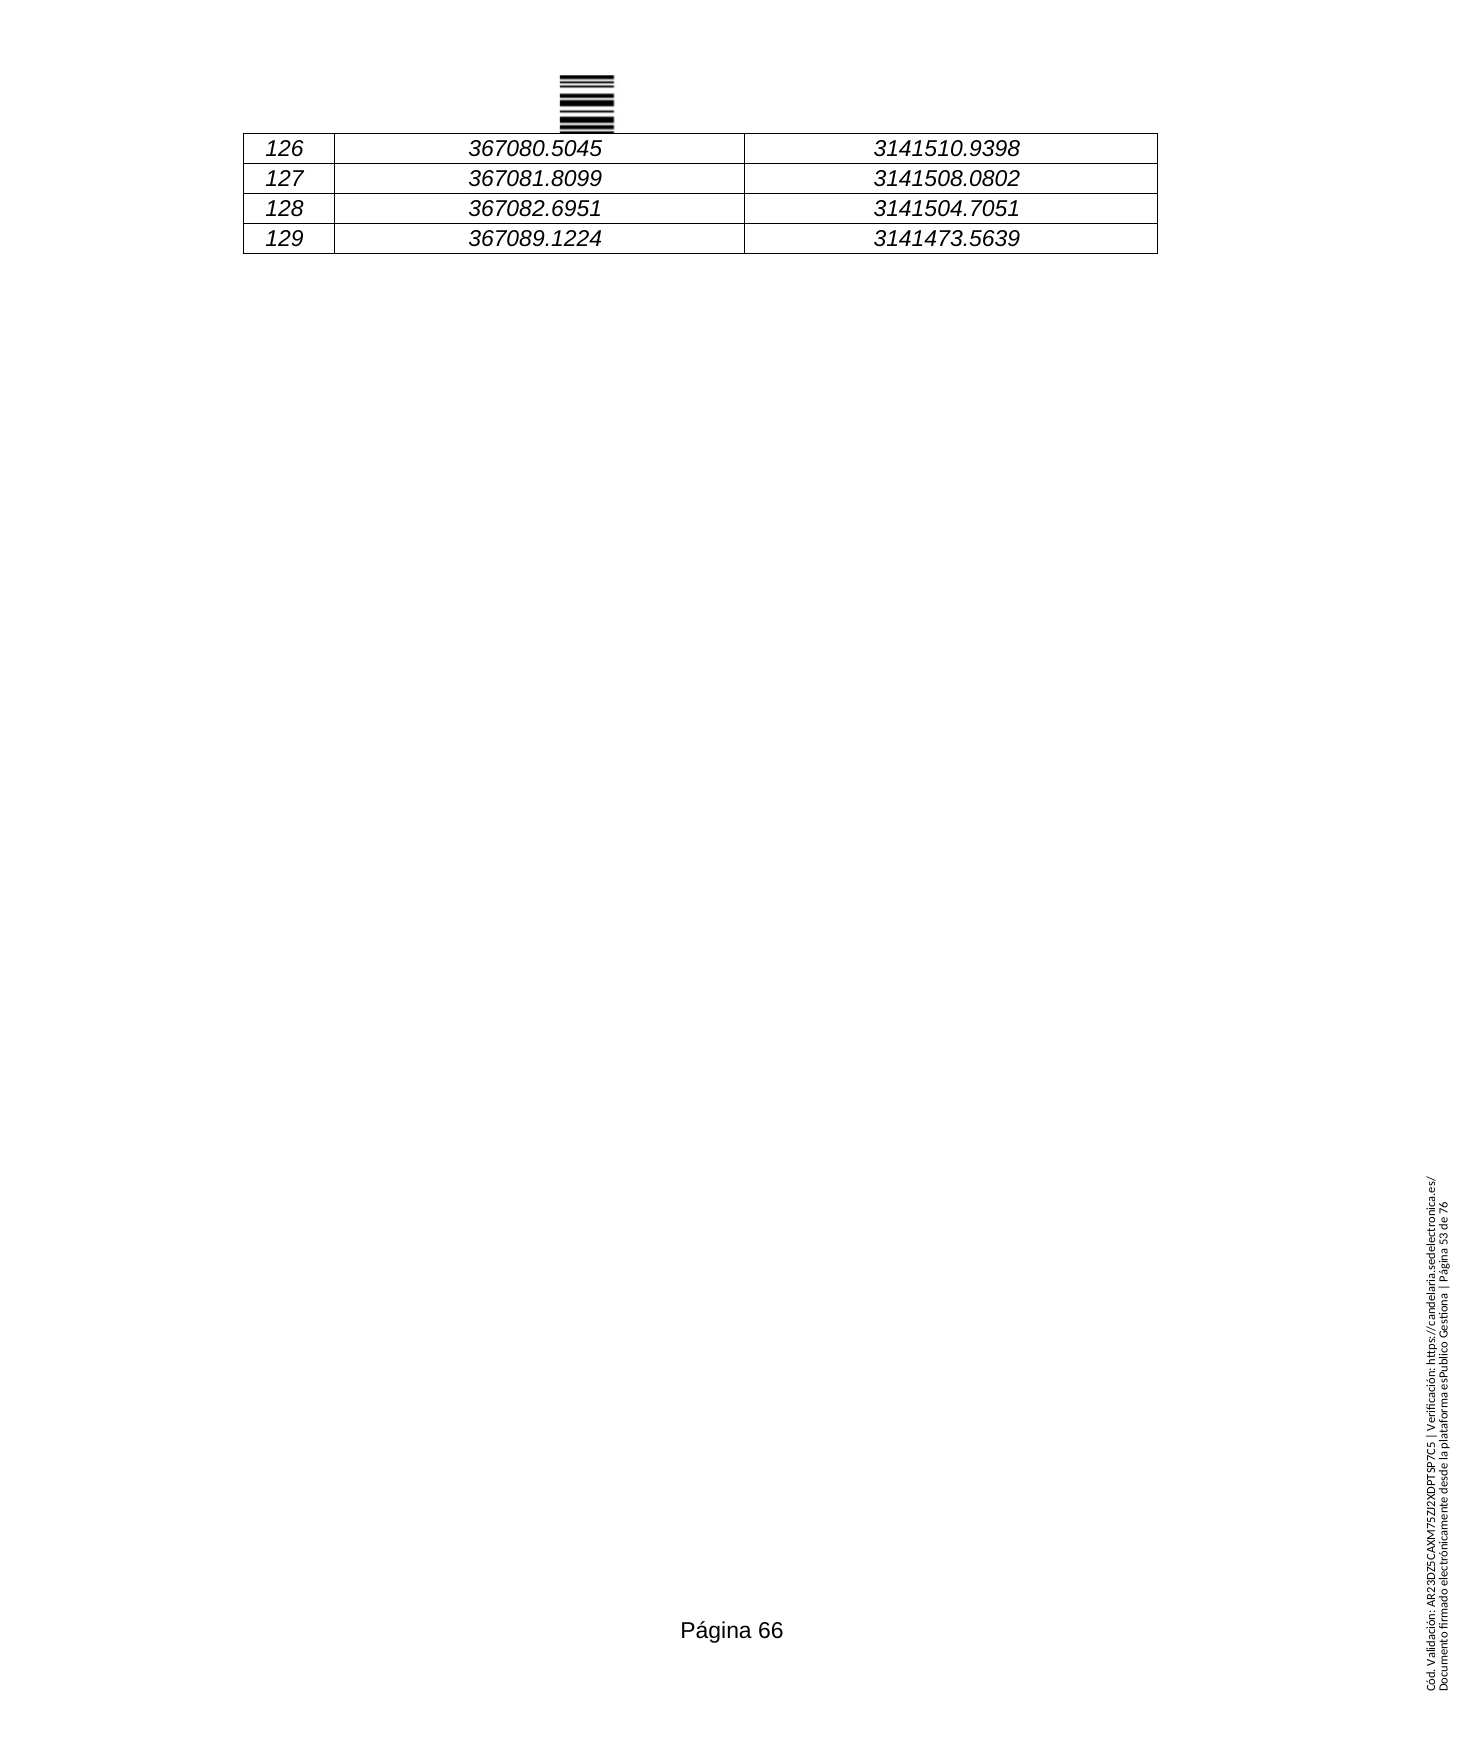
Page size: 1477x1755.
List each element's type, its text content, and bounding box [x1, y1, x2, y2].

table_cell 367081.8099 [335, 164, 744, 193]
table_cell 367082.6951 [335, 194, 744, 223]
table_cell 367080.5045 [335, 134, 744, 163]
table_cell 3141508.0802 [745, 164, 1157, 193]
table_cell 126 [244, 134, 334, 163]
table_cell 3141473.5639 [745, 224, 1157, 253]
table_cell 3141510.9398 [745, 134, 1157, 163]
table_cell 129 [244, 224, 334, 253]
table_cell 128 [244, 194, 334, 223]
table_cell 3141504.7051 [745, 194, 1157, 223]
table_cell 127 [244, 164, 334, 193]
table_cell 367089.1224 [335, 224, 744, 253]
